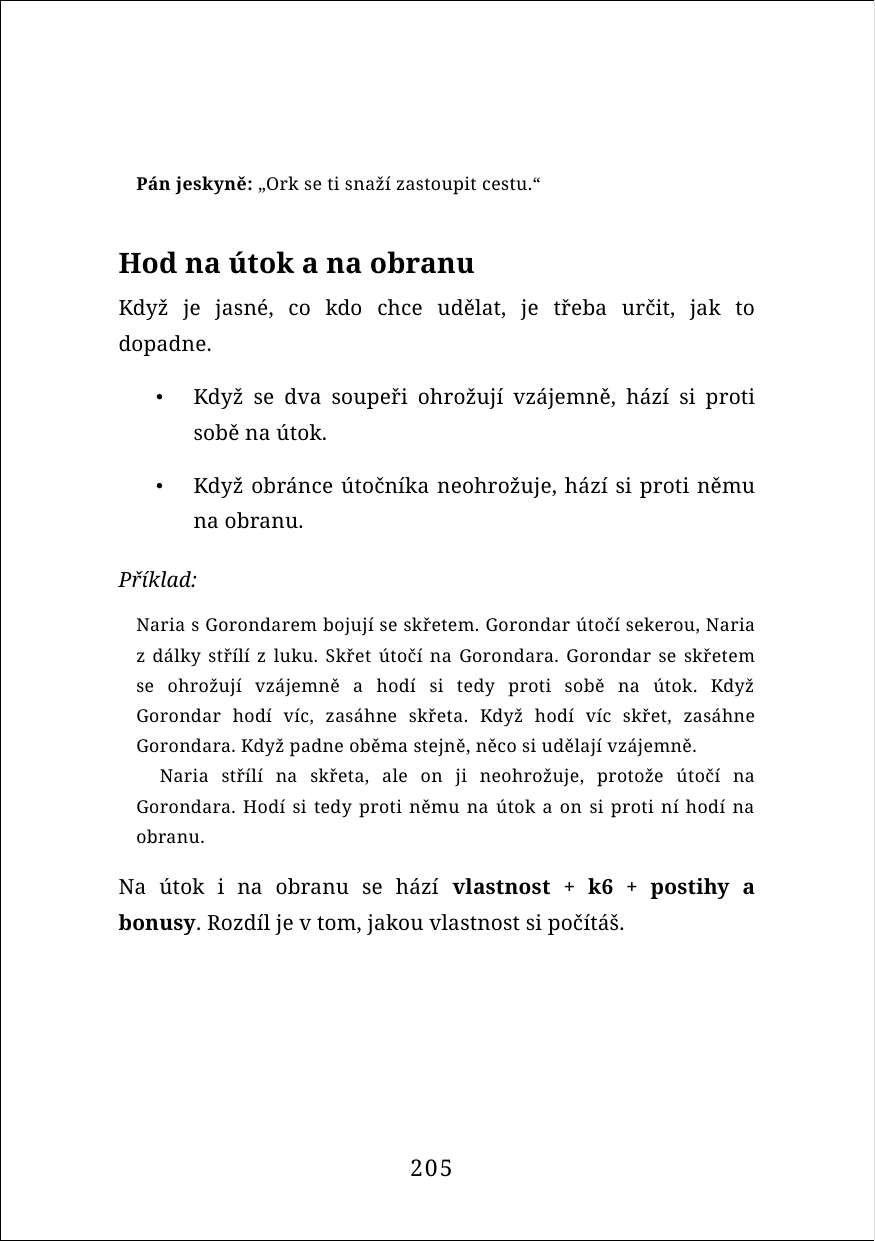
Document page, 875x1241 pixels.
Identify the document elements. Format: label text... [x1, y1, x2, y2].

text Naria s Gorondarem bojují se skřetem. Gorondar útočí sekerou, Naria z dálky střílí z luku. Skřet útočí na Gorondara. Gorondar se skřetem se ohrožují vzájemně a hodí si tedy proti sobě na útok. Když Gorondar hodí víc, zasáhne skřeta. Když hodí víc skřet, zasáhne Gorondara. Když padne oběma stejně, něco si udělají vzájemně. Naria střílí na skřeta, ale on ji neohrožuje, protože útočí na Gorondara. Hodí si tedy proti němu na útok a on si proti ní hodí na obranu. [136, 613, 756, 848]
text Když je jasné, co kdo chce udělat, je třeba určit, jak to dopadne. [118, 293, 756, 357]
text Na útok i na obranu se hází vlastnost + k6 + postihy a bonusy. Rozdíl je v tom, jakou vlastnost si počítáš. [118, 872, 756, 936]
text Příklad: [118, 566, 756, 594]
subtitle Hod na útok a na obranu [118, 243, 756, 282]
text Pán jeskyně: „Ork se ti snaží zastoupit cestu.“ [136, 172, 756, 196]
list Když se dva soupeři ohrožují vzájemně, hází si proti sobě na útok. [156, 382, 756, 446]
list Když obránce útočníka neohrožuje, hází si proti němu na obranu. [156, 471, 756, 535]
